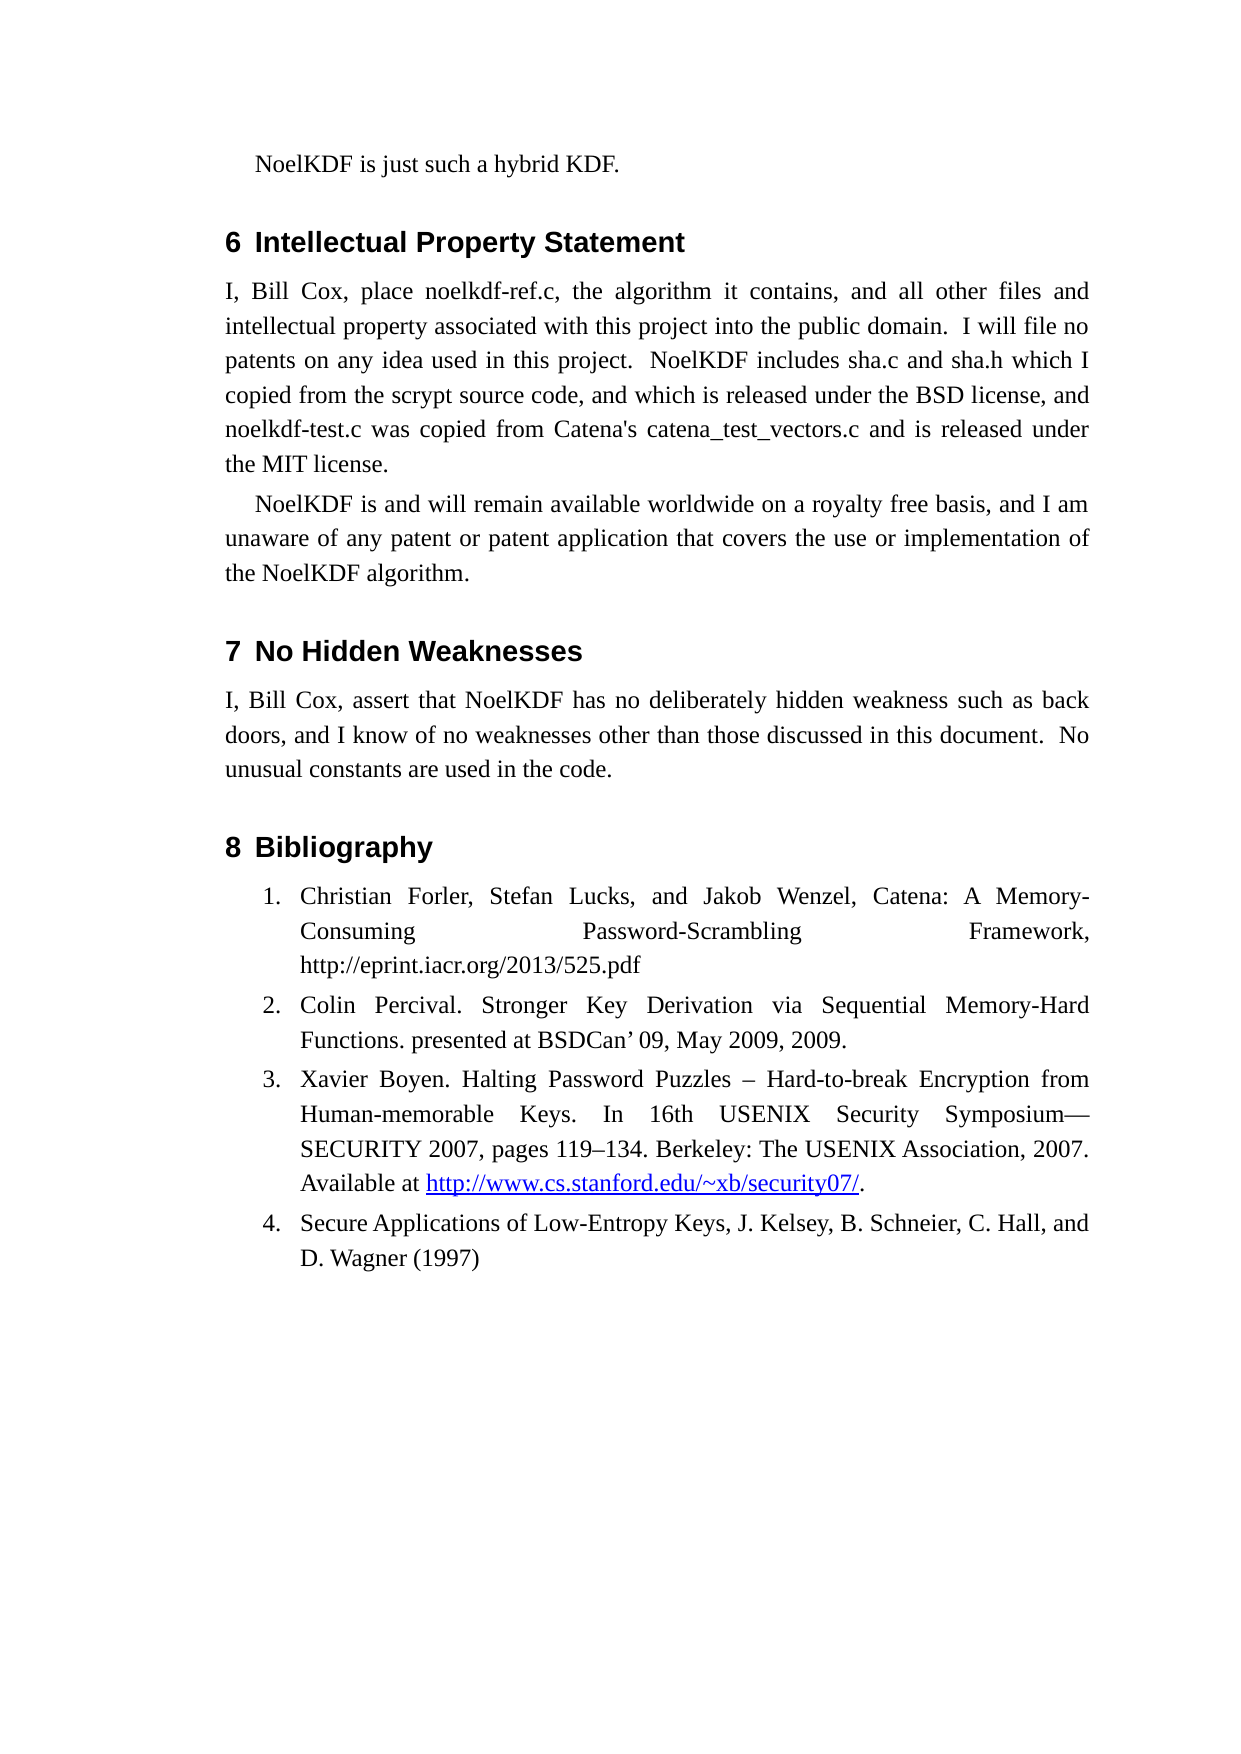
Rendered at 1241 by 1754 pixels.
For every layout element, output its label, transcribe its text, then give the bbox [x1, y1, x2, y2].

text NoelKDF is just such a hybrid KDF. [225, 150, 1090, 178]
text NoelKDF is and will remain available worldwide on a royalty free basis, and I am unaware of any patent or patent application that covers the use or implementation of the NoelKDF algorithm. [225, 490, 1090, 587]
subtitle Bibliography [225, 831, 1090, 864]
subtitle Intellectual Property Statement [225, 226, 1090, 259]
list Christian Forler, Stefan Lucks, and Jakob Wenzel, Catena: A Memory-Consuming Password-Scrambling Framework, http://eprint.iacr.org/2013/525.pdf [262, 882, 1090, 979]
list Xavier Boyen. Halting Password Puzzles – Hard-to-break Encryption from Human-memorable Keys. In 16th USENIX Security Symposium—SECURITY 2007, pages 119–134. Berkeley: The USENIX Association, 2007. Available at http://www.cs.stanford.edu/~xb/security07/. [262, 1066, 1090, 1197]
text I, Bill Cox, place noelkdf-ref.c, the algorithm it contains, and all other files and intellectual property associated with this project into the public domain. I will file no patents on any idea used in this project. NoelKDF includes sha.c and sha.h which I copied from the scrypt source code, and which is released under the BSD license, and noelkdf-test.c was copied from Catena's catena_test_vectors.c and is released under the MIT license. [225, 277, 1090, 478]
list Colin Percival. Stronger Key Derivation via Sequential Memory-Hard Functions. presented at BSDCan’ 09, May 2009, 2009. [262, 991, 1090, 1054]
list Secure Applications of Low-Entropy Keys, J. Kelsey, B. Schneier, C. Hall, and D. Wagner (1997) [262, 1209, 1090, 1271]
subtitle No Hidden Weaknesses [225, 635, 1090, 668]
text I, Bill Cox, assert that NoelKDF has no deliberately hidden weakness such as back doors, and I know of no weaknesses other than those discussed in this document. No unusual constants are used in the code. [225, 686, 1090, 783]
